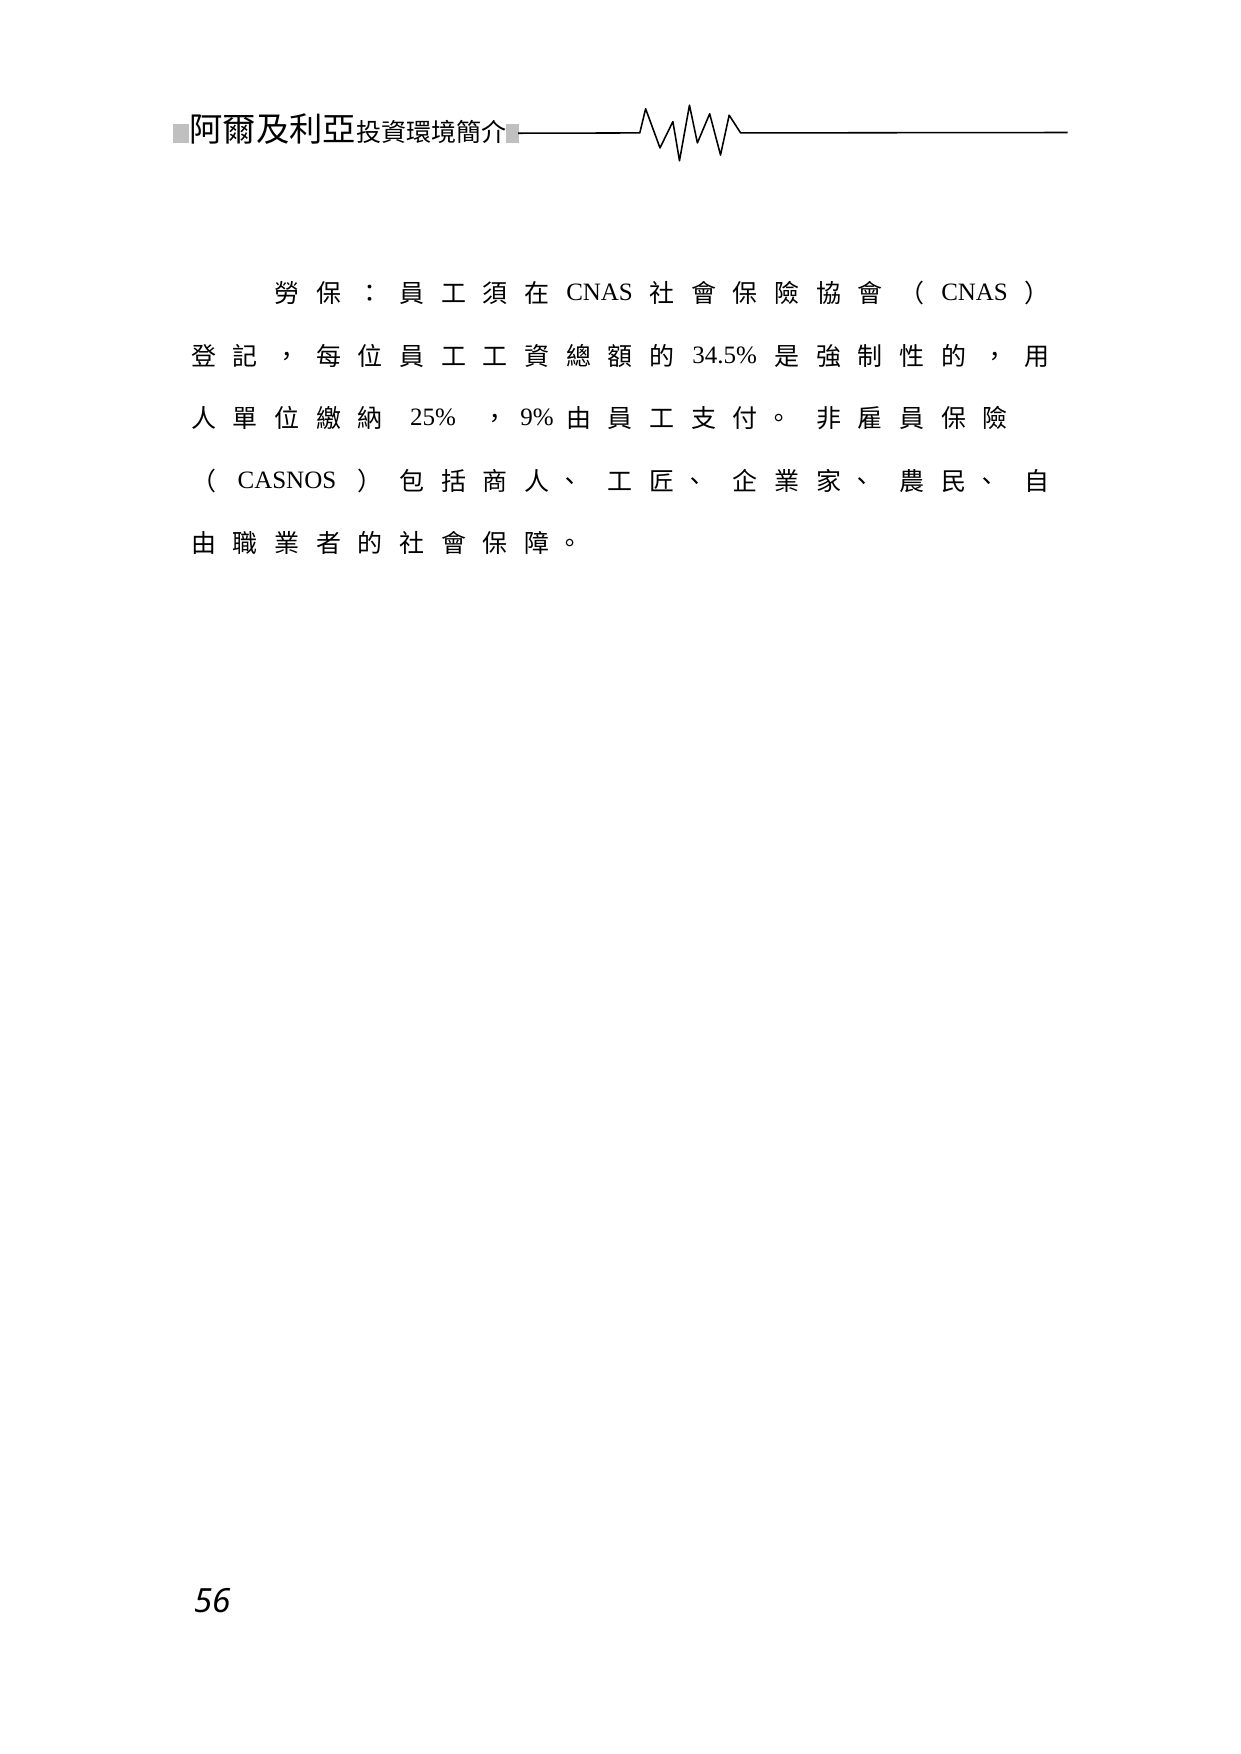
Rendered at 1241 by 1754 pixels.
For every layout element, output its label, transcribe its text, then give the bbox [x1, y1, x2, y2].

text 勞保：員工須在CNAS社會保險協會（CNAS）登記，每位員工工資總額的34.5%是強制性的，用人單位繳納25%，9%由員工支付。非雇員保險（CASNOS）包括商人、工匠、企業家、農民、自由職業者的社會保障。 [183, 250, 1058, 563]
